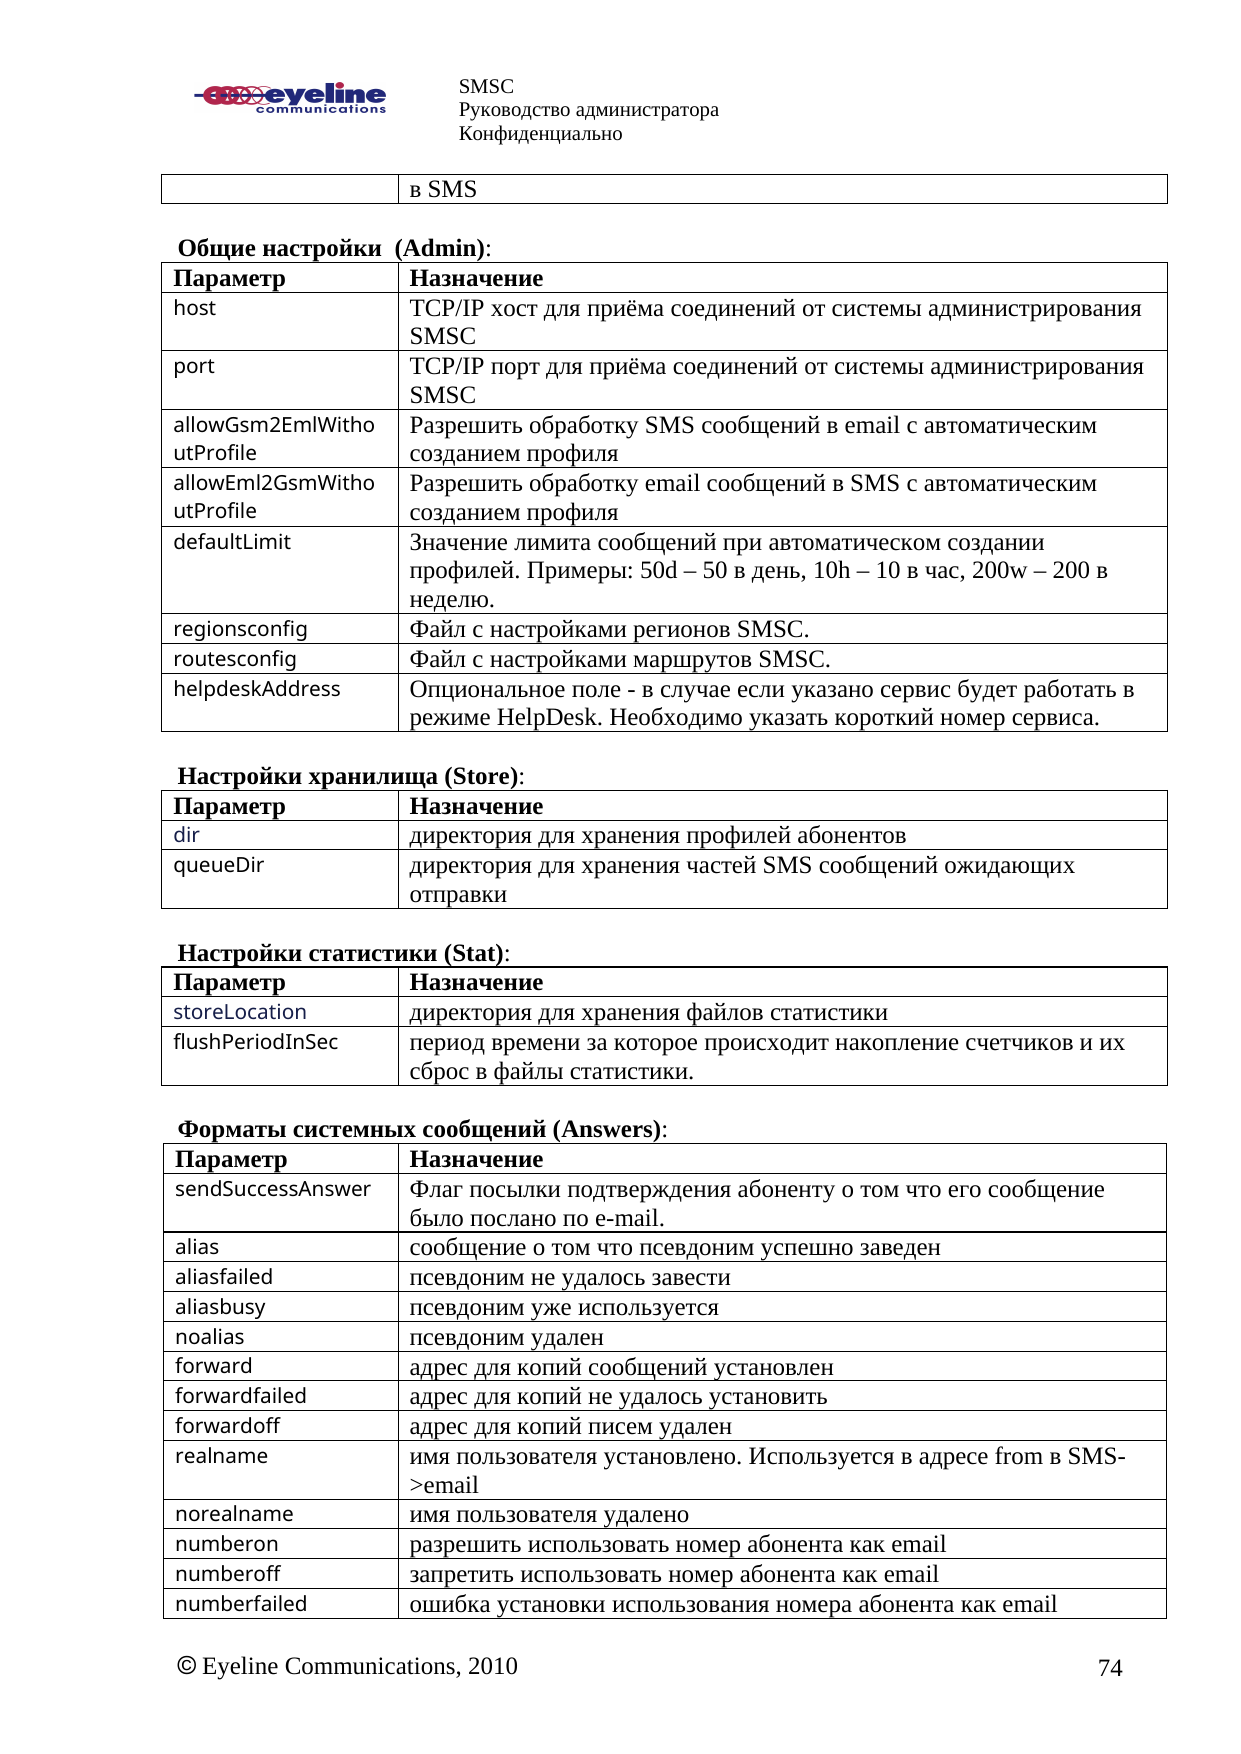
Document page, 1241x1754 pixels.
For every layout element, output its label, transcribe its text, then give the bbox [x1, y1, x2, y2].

text Настройки статистики (Stat): [177, 938, 1152, 966]
table_cell период времени за которое происходит накопление счетчиков и их сброс в файлы статистики. [399, 1027, 1167, 1084]
table_cell псевдоним удален [399, 1322, 1166, 1351]
table_cell aliasbusy [164, 1292, 398, 1321]
text Общие настройки (Admin): [177, 233, 1152, 262]
table_cell forwardoff [164, 1411, 398, 1440]
table_header Параметр [162, 263, 398, 292]
table_cell Флаг посылки подтверждения абоненту о том что его сообщение было послано по e-mail. [399, 1174, 1166, 1231]
table_header Параметр [164, 1144, 398, 1173]
table_cell запретить использовать номер абонента как email [399, 1559, 1166, 1588]
table_cell port [162, 351, 398, 409]
table_header Назначение [399, 1144, 1166, 1173]
table_cell aliasfailed [164, 1262, 398, 1291]
table_cell alias [164, 1233, 398, 1261]
table_cell sendSuccessAnswer [164, 1174, 398, 1231]
table_cell разрешить использовать номер абонента как email [399, 1529, 1166, 1558]
table_cell regionsconfig [162, 614, 398, 643]
table_cell Файл с настройками регионов SMSC. [399, 614, 1167, 643]
table_header Назначение [399, 263, 1167, 292]
picture [194, 82, 386, 113]
table_cell defaultLimit [162, 527, 398, 613]
table_cell norealname [164, 1500, 398, 1528]
table_cell storeLocation [162, 997, 398, 1026]
table_cell адрес для копий писем удален [399, 1411, 1166, 1440]
table_cell ошибка установки использования номера абонента как email [399, 1589, 1166, 1618]
text Форматы системных сообщений (Answers): [177, 1114, 1152, 1143]
table_cell имя пользователя удалено [399, 1500, 1166, 1528]
table_cell host [162, 293, 398, 350]
table_cell numberon [164, 1529, 398, 1558]
table_cell в SMS [399, 175, 1167, 203]
table_cell Разрешить обработку SMS сообщений в email с автоматическим созданием профиля [399, 410, 1167, 467]
table_cell helpdeskAddress [162, 674, 398, 731]
table_cell flushPeriodInSec [162, 1027, 398, 1084]
table_cell псевдоним уже используется [399, 1292, 1166, 1321]
table_cell routesconfig [162, 644, 398, 673]
table_header Назначение [399, 791, 1167, 819]
table_cell forward [164, 1352, 398, 1380]
table_cell адрес для копий не удалось установить [399, 1381, 1166, 1410]
table_cell Значение лимита сообщений при автоматическом создании профилей. Примеры: 50d – 50 в день, 10h – 10 в час, 200w – 200 в неделю. [399, 527, 1167, 613]
table_cell queueDir [162, 850, 398, 908]
table_cell директория для хранения файлов статистики [399, 997, 1167, 1026]
table_cell TCP/IP хост для приёма соединений от системы администрирования SMSC [399, 293, 1167, 350]
table_cell Разрешить обработку email сообщений в SMS с автоматическим созданием профиля [399, 468, 1167, 526]
table_cell псевдоним не удалось завести [399, 1262, 1166, 1291]
table_cell [162, 175, 398, 203]
table_cell forwardfailed [164, 1381, 398, 1410]
table_cell dir [162, 821, 398, 849]
table_cell realname [164, 1441, 398, 1498]
table_cell директория для хранения частей SMS сообщений ожидающих отправки [399, 850, 1167, 908]
table_cell директория для хранения профилей абонентов [399, 821, 1167, 849]
table_cell имя пользователя установлено. Используется в адресе from в SMS->email [399, 1441, 1166, 1498]
table_header Параметр [162, 968, 398, 996]
table_header Параметр [162, 791, 398, 819]
table_cell Файл с настройками маршрутов SMSC. [399, 644, 1167, 673]
table_cell noalias [164, 1322, 398, 1351]
table_cell TCP/IP порт для приёма соединений от системы администрирования SMSC [399, 351, 1167, 409]
table_cell allowGsm2EmlWithoutProfile [162, 410, 398, 467]
table_cell Опциональное поле - в случае если указано сервис будет работать в режиме HelpDesk. Необходимо указать короткий номер сервиса. [399, 674, 1167, 731]
table_cell адрес для копий сообщений установлен [399, 1352, 1166, 1380]
table_cell numberfailed [164, 1589, 398, 1618]
table_cell numberoff [164, 1559, 398, 1588]
table_header Назначение [399, 968, 1167, 996]
table_cell сообщение о том что псевдоним успешно заведен [399, 1233, 1166, 1261]
table_cell allowEml2GsmWithoutProfile [162, 468, 398, 526]
text Настройки хранилища (Store): [177, 761, 1152, 790]
